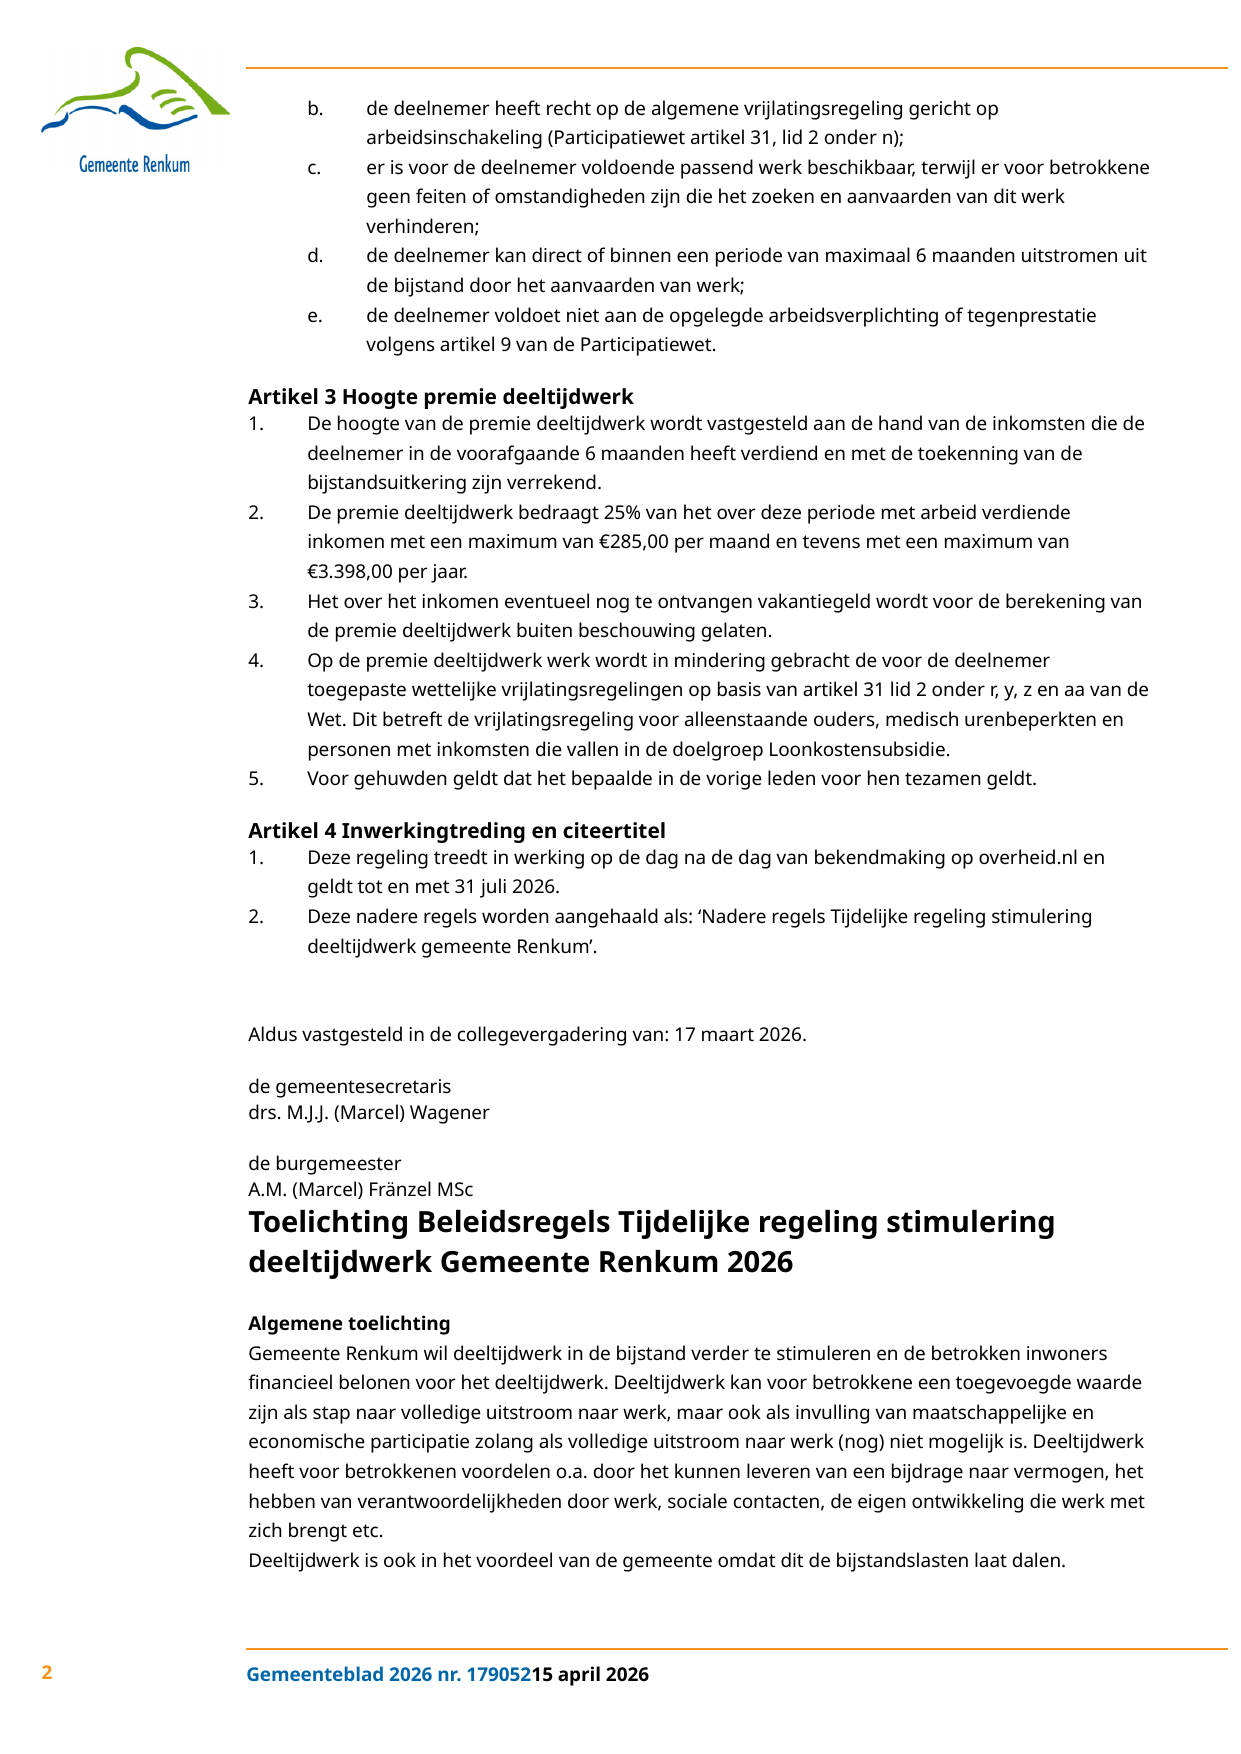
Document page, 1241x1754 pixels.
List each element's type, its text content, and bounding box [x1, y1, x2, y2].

text Toelichting Beleidsregels Tijdelijke regeling stimulering deeltijdwerk Gemeente Renkum 2026 [248, 1202, 1152, 1281]
text Deeltijdwerk is ook in het voordeel van de gemeente omdat dit de bijstandslasten laat dalen. [248, 1547, 1152, 1573]
list De hoogte van de premie deeltijdwerk wordt vastgesteld aan de hand van de inkomsten die de deelnemer in de voorafgaande 6 maanden heeft verdiend en met de toekenning van de bijstandsuitkering zijn verrekend. [248, 410, 1152, 495]
list de deelnemer voldoet niet aan de opgelegde arbeidsverplichting of tegenprestatie volgens artikel 9 van de Participatiewet. [307, 302, 1152, 357]
list Deze regeling treedt in werking op de dag na de dag van bekendmaking op overheid.nl en geldt tot en met 31 juli 2026. [248, 844, 1152, 899]
list Voor gehuwden geldt dat het bepaalde in de vorige leden voor hen tezamen geldt. [248, 765, 1152, 791]
text de burgemeester [248, 1150, 1152, 1176]
list Op de premie deeltijdwerk werk wordt in mindering gebracht de voor de deelnemer toegepaste wettelijke vrijlatingsregelingen op basis van artikel 31 lid 2 onder r, y, z en aa van de Wet. Dit betreft de vrijlatingsregeling voor alleenstaande ouders, medisch urenbeperkten en personen met inkomsten die vallen in de doelgroep Loonkostensubsidie. [248, 647, 1152, 761]
list Het over het inkomen eventueel nog te ontvangen vakantiegeld wordt voor de berekening van de premie deeltijdwerk buiten beschouwing gelaten. [248, 588, 1152, 643]
text de gemeentesecretaris [248, 1073, 1152, 1099]
text Algemene toelichting [248, 1310, 1152, 1336]
list er is voor de deelnemer voldoende passend werk beschikbaar, terwijl er voor betrokkene geen feiten of omstandigheden zijn die het zoeken en aanvaarden van dit werk verhinderen; [307, 154, 1152, 239]
text Artikel 3 Hoogte premie deeltijdwerk [248, 382, 1152, 410]
list Deze nadere regels worden aangehaald als: ‘Nadere regels Tijdelijke regeling stimulering deeltijdwerk gemeente Renkum’. [248, 903, 1152, 959]
list de deelnemer kan direct of binnen een periode van maximaal 6 maanden uitstromen uit de bijstand door het aanvaarden van werk; [307, 243, 1152, 298]
list de deelnemer heeft recht op de algemene vrijlatingsregeling gericht op arbeidsinschakeling (Participatiewet artikel 31, lid 2 onder n); [307, 95, 1152, 150]
text A.M. (Marcel) Fränzel MSc [248, 1176, 1152, 1202]
text Gemeente Renkum wil deeltijdwerk in de bijstand verder te stimuleren en de betrokken inwoners financieel belonen voor het deeltijdwerk. Deeltijdwerk kan voor betrokkene een toegevoegde waarde zijn als stap naar volledige uitstroom naar werk, maar ook als invulling van maatschappelijke en economische participatie zolang als volledige uitstroom naar werk (nog) niet mogelijk is. Deeltijdwerk heeft voor betrokkenen voordelen o.a. door het kunnen leveren van een bijdrage naar vermogen, het hebben van verantwoordelijkheden door werk, sociale contacten, de eigen ontwikkeling die werk met zich brengt etc. [248, 1340, 1152, 1543]
text Aldus vastgesteld in de collegevergadering van: 17 maart 2026. [248, 1022, 1152, 1047]
picture [41, 47, 231, 172]
text drs. M.J.J. (Marcel) Wagener [248, 1099, 1152, 1124]
text Artikel 4 Inwerkingtreding en citeertitel [248, 816, 1152, 844]
list De premie deeltijdwerk bedraagt 25% van het over deze periode met arbeid verdiende inkomen met een maximum van €285,00 per maand en tevens met een maximum van €3.398,00 per jaar. [248, 499, 1152, 584]
